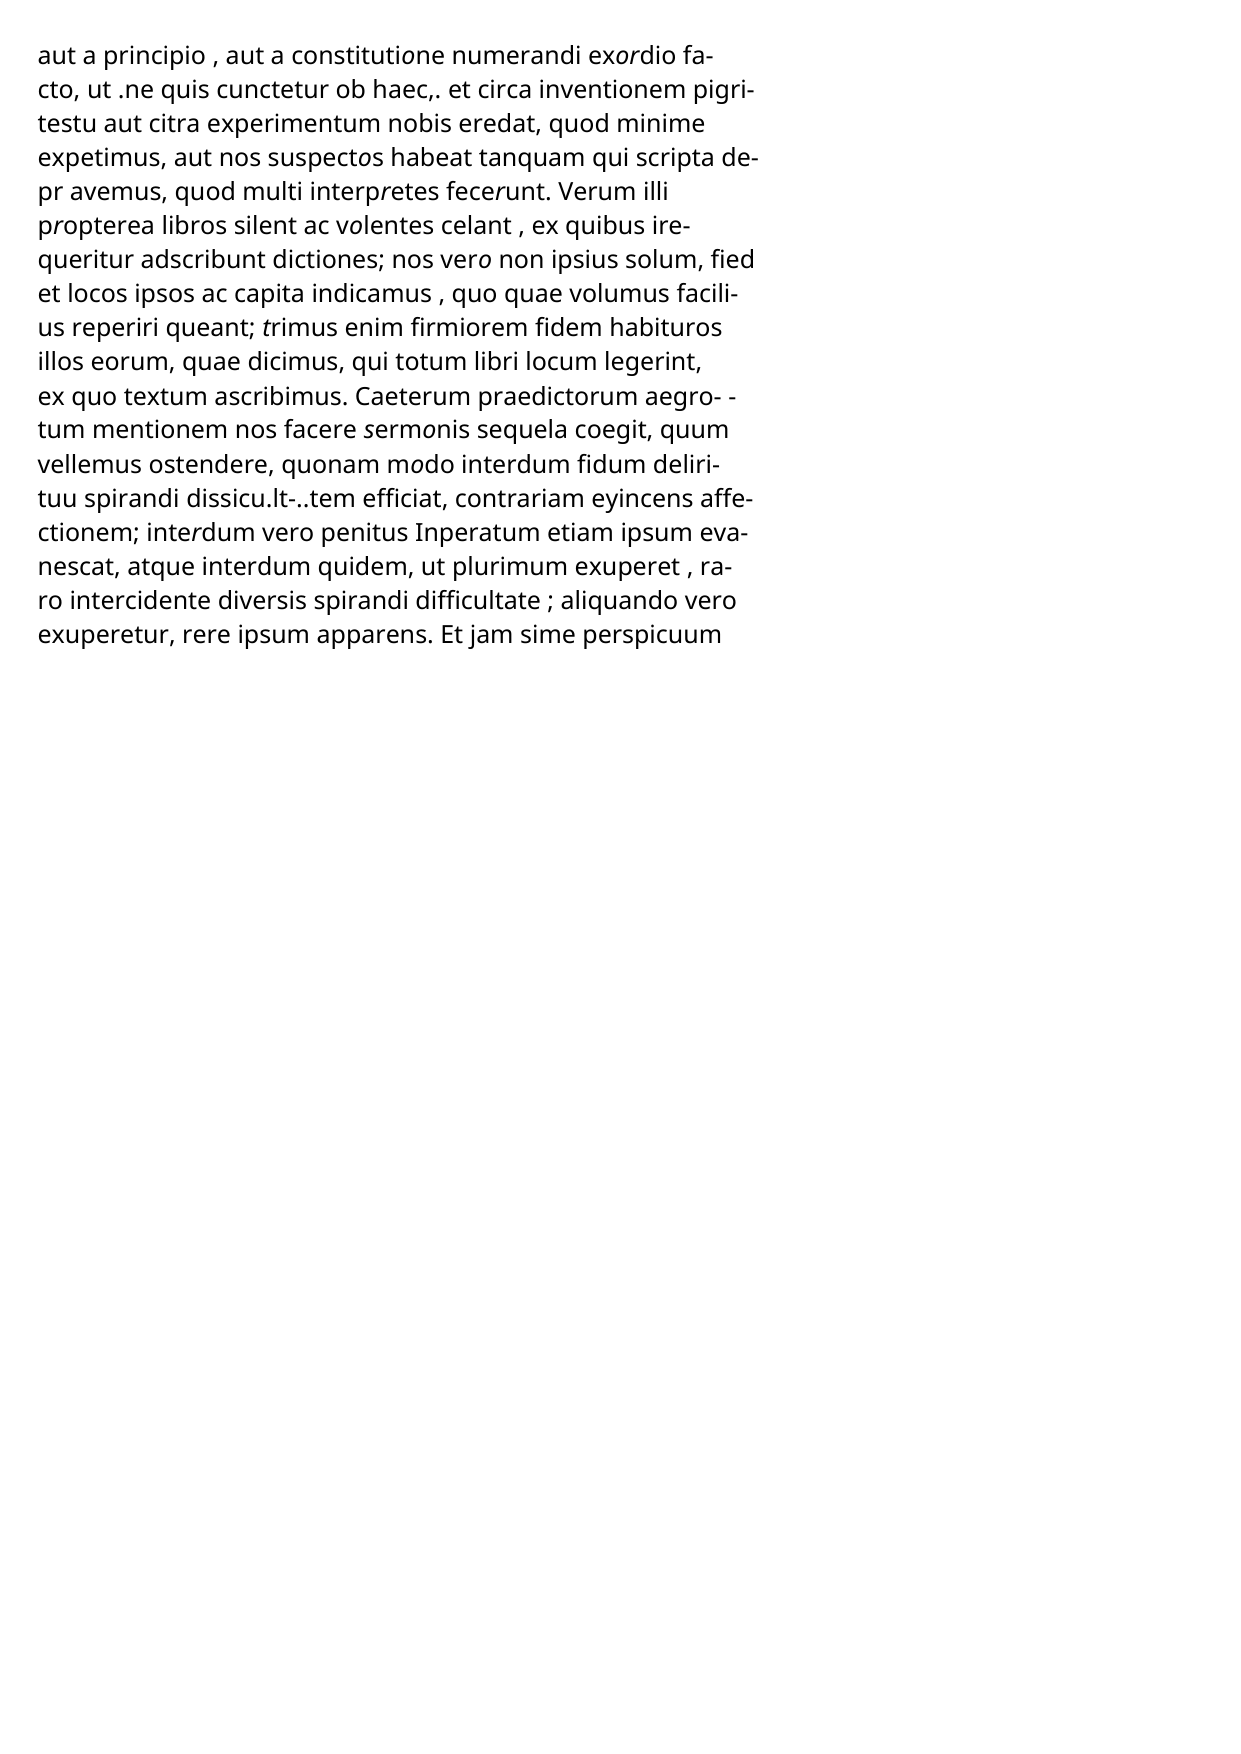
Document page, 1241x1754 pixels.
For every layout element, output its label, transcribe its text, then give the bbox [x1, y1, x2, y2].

text aut a principio , aut a constitutione numerandi exordio fa- cto, ut .ne quis cunctetur ob haec,. et circa inventionem pigri- testu aut citra experimentum nobis eredat, quod minime expetimus, aut nos suspectos habeat tanquam qui scripta de- pr avemus, quod multi interpretes fecerunt. Verum illi propterea libros silent ac volentes celant , ex quibus ire- queritur adscribunt dictiones; nos vero non ipsius solum, fied et locos ipsos ac capita indicamus , quo quae volumus facili- us reperiri queant; trimus enim firmiorem fidem habituros illos eorum, quae dicimus, qui totum libri locum legerint, ex quo textum ascribimus. Caeterum praedictorum aegro- - tum mentionem nos facere sermonis sequela coegit, quum vellemus ostendere, quonam modo interdum fidum deliri- tuu spirandi dissicu.lt-..tem efficiat, contrariam eyincens affe- ctionem; interdum vero penitus Inperatum etiam ipsum eva- nescat, atque interdum quidem, ut plurimum exuperet , ra- ro intercidente diversis spirandi difficultate ; aliquando vero exuperetur, rere ipsum apparens. Et jam sime perspicuum [37, 37, 1203, 651]
